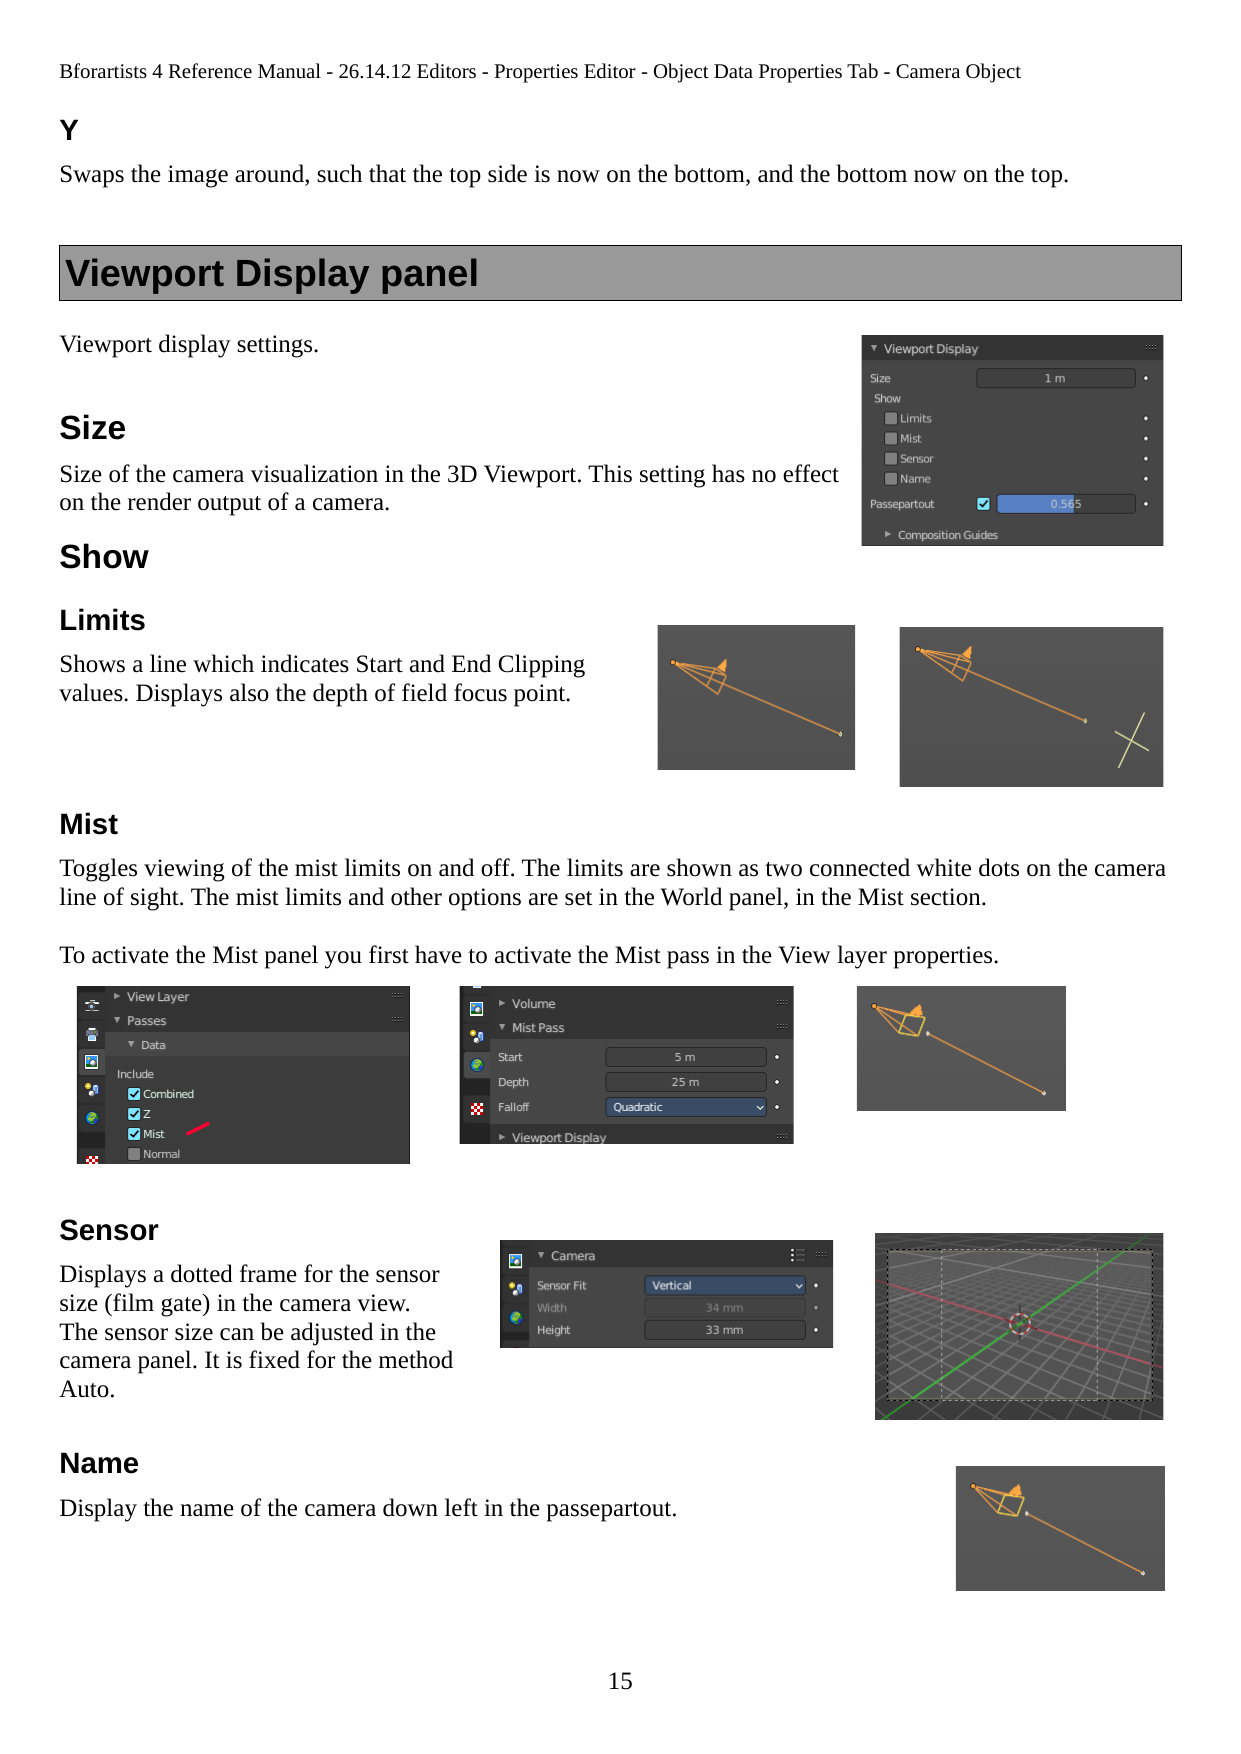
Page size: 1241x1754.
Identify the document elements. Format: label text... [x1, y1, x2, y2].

table_header Viewport Display panel [60, 246, 1181, 300]
text The sensor size can be adjusted in the camera panel. It is fixed for the method Auto. [59, 1317, 875, 1403]
subtitle Y [59, 113, 1181, 146]
subtitle Mist [59, 807, 1181, 841]
subtitle Show [59, 537, 1181, 576]
picture [875, 1233, 1164, 1420]
text Display the name of the camera down left in the passepartout. [59, 1493, 955, 1521]
subtitle Sensor [59, 1213, 1181, 1247]
text Displays a dotted frame for the sensor size (film gate) in the camera view. [59, 1259, 500, 1317]
text Swaps the image around, such that the top side is now on the bottom, and the bottom now on the top. [59, 159, 1181, 188]
text Shows a line which indicates Start and End Clipping values. Displays also the depth of field focus point. [59, 649, 657, 706]
subtitle Size [59, 407, 861, 446]
picture [899, 627, 1164, 787]
picture [500, 1240, 834, 1348]
picture [657, 625, 856, 770]
picture [861, 335, 1164, 546]
text Viewport display settings. [59, 329, 1181, 358]
picture [459, 986, 794, 1144]
subtitle Limits [59, 603, 1181, 636]
picture [856, 986, 1066, 1111]
subtitle Name [59, 1446, 1181, 1480]
picture [76, 986, 410, 1164]
text Size of the camera visualization in the 3D Viewport. This setting has no effect on the render output of a camera. [59, 459, 861, 516]
picture [955, 1466, 1165, 1591]
text [856, 649, 899, 706]
subtitle [1164, 407, 1181, 446]
text [834, 1259, 875, 1317]
text Toggles viewing of the mist limits on and off. The limits are shown as two connected white dots on the camera line of sight. The mist limits and other options are set in the World panel, in the Mist section. [59, 853, 1181, 911]
text To activate the Mist panel you first have to activate the Mist pass in the View layer properties. [59, 940, 1181, 968]
